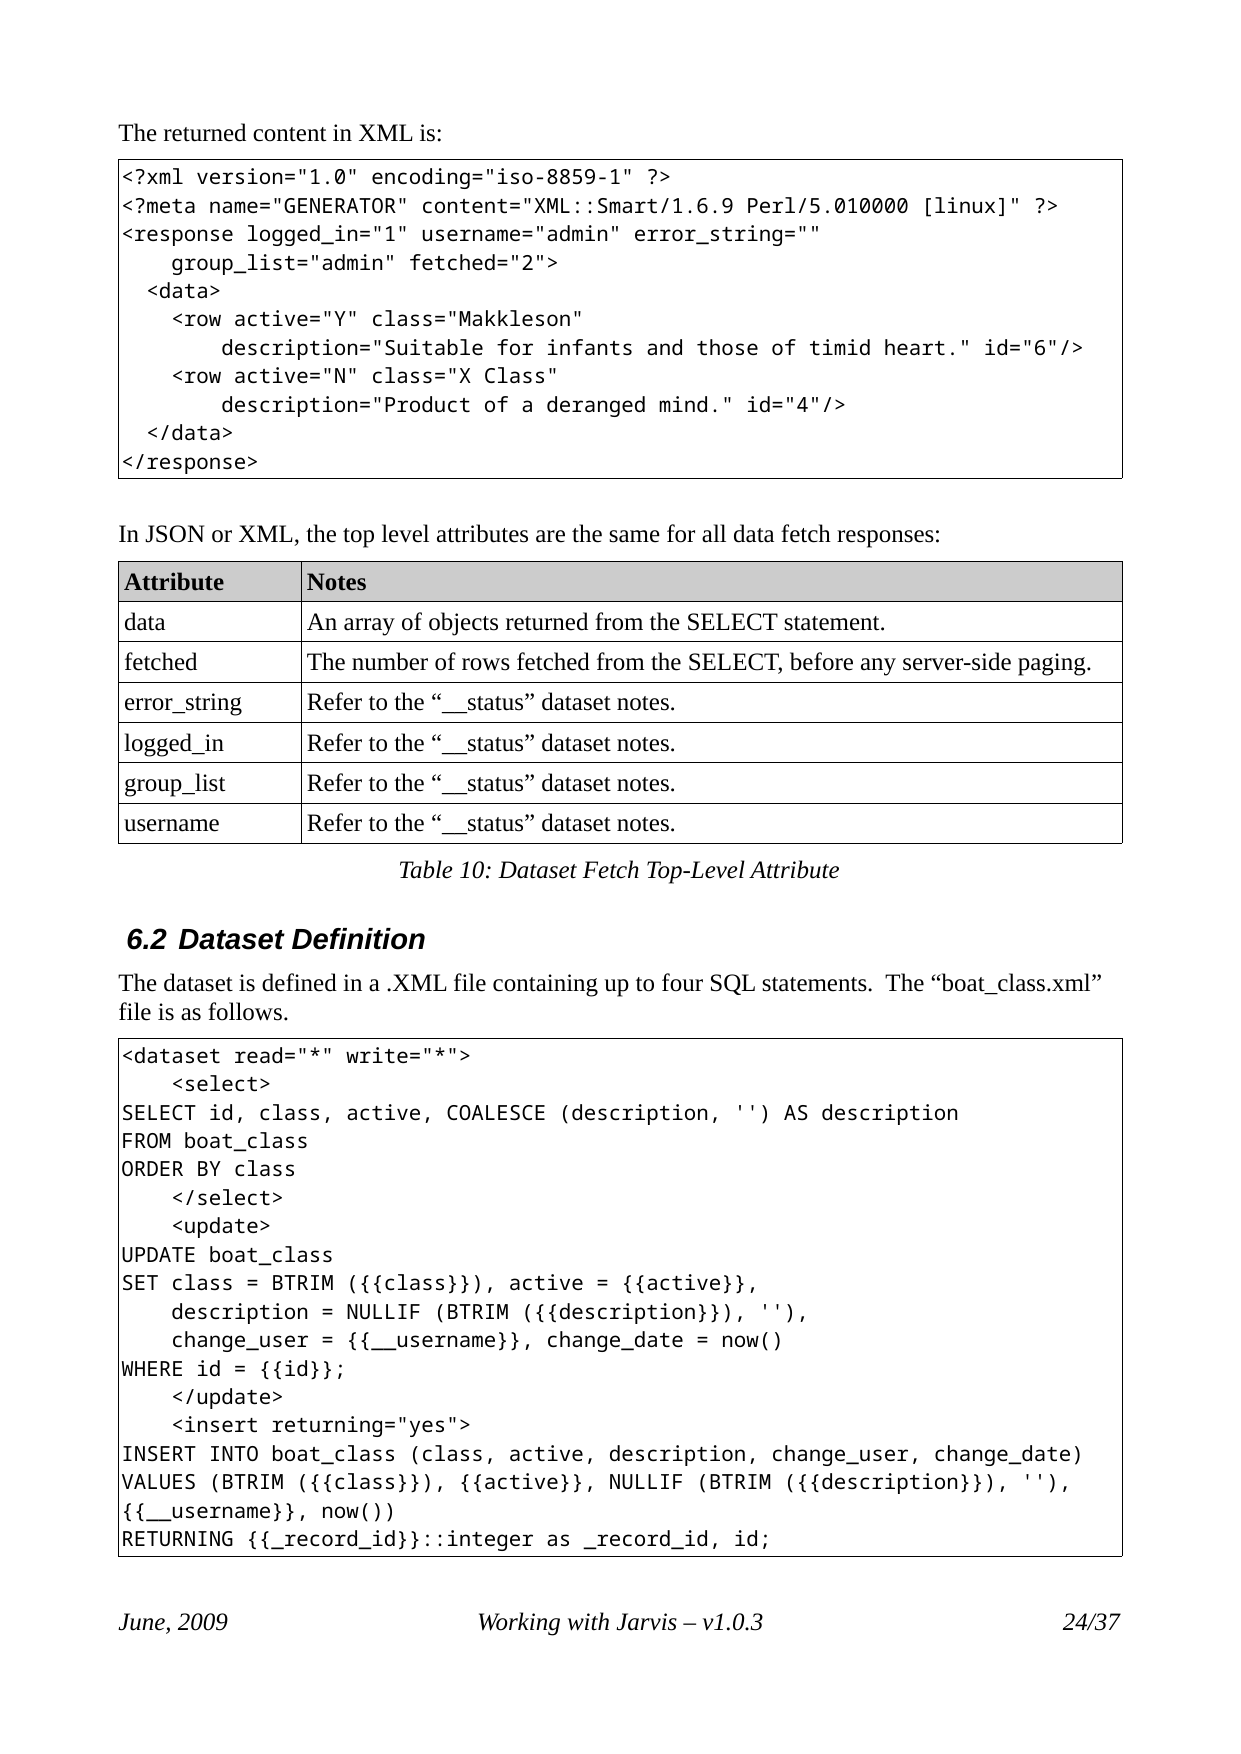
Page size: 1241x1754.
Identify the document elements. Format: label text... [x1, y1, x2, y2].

text description = NULLIF (BTRIM ({{description}}), ''), [119, 1294, 1122, 1322]
table_header Notes [302, 562, 1122, 601]
subtitle Dataset Definition [118, 922, 1122, 955]
text </data> [119, 415, 1122, 444]
table_cell data [119, 602, 301, 641]
text </response> [119, 444, 1122, 478]
text <?xml version="1.0" encoding="iso-8859-1" ?> [119, 160, 1122, 188]
text SELECT id, class, active, COALESCE (description, '') AS description [119, 1095, 1122, 1123]
text SET class = BTRIM ({{class}}), active = {{active}}, [119, 1265, 1122, 1294]
table_cell An array of objects returned from the SELECT statement. [302, 602, 1122, 641]
table_cell Refer to the “__status” dataset notes. [302, 683, 1122, 722]
text group_list="admin" fetched="2"> [119, 245, 1122, 273]
text <dataset read="*" write="*"> [119, 1039, 1122, 1066]
text <row active="N" class="X Class" [119, 358, 1122, 387]
text description="Product of a deranged mind." id="4"/> [119, 387, 1122, 415]
text <response logged_in="1" username="admin" error_string="" [119, 216, 1122, 245]
table_cell username [119, 804, 301, 843]
text description="Suitable for infants and those of timid heart." id="6"/> [119, 330, 1122, 358]
text The returned content in XML is: [118, 118, 1122, 147]
table_cell fetched [119, 642, 301, 682]
text <row active="Y" class="Makkleson" [119, 302, 1122, 330]
text <select> [119, 1066, 1122, 1095]
text INSERT INTO boat_class (class, active, description, change_user, change_date) [119, 1436, 1122, 1464]
text WHERE id = {{id}}; [119, 1351, 1122, 1379]
text change_user = {{__username}}, change_date = now() [119, 1322, 1122, 1351]
table_cell Refer to the “__status” dataset notes. [302, 723, 1122, 762]
table_cell group_list [119, 763, 301, 803]
table_cell error_string [119, 683, 301, 722]
text In JSON or XML, the top level attributes are the same for all data fetch responses: [118, 519, 1122, 548]
text VALUES (BTRIM ({{class}}), {{active}}, NULLIF (BTRIM ({{description}}), ''), {{__username}}, now()) [119, 1464, 1122, 1521]
text Table 10: Dataset Fetch Top-Level Attribute [118, 856, 1122, 884]
text UPDATE boat_class [119, 1237, 1122, 1265]
table_cell logged_in [119, 723, 301, 762]
text <insert returning="yes"> [119, 1407, 1122, 1436]
table_cell The number of rows fetched from the SELECT, before any server-side paging. [302, 642, 1122, 682]
text <data> [119, 273, 1122, 302]
table_cell Refer to the “__status” dataset notes. [302, 763, 1122, 803]
text The dataset is defined in a .XML file containing up to four SQL statements. The “boat_class.xml” file is as follows. [118, 968, 1122, 1025]
text ORDER BY class [119, 1152, 1122, 1180]
table_header Attribute [119, 562, 301, 601]
table_cell Refer to the “__status” dataset notes. [302, 804, 1122, 843]
text FROM boat_class [119, 1123, 1122, 1152]
text RETURNING {{_record_id}}::integer as _record_id, id; [119, 1521, 1122, 1556]
text </update> [119, 1379, 1122, 1407]
text <update> [119, 1208, 1122, 1237]
text </select> [119, 1180, 1122, 1208]
text <?meta name="GENERATOR" content="XML::Smart/1.6.9 Perl/5.010000 [linux]" ?> [119, 188, 1122, 216]
